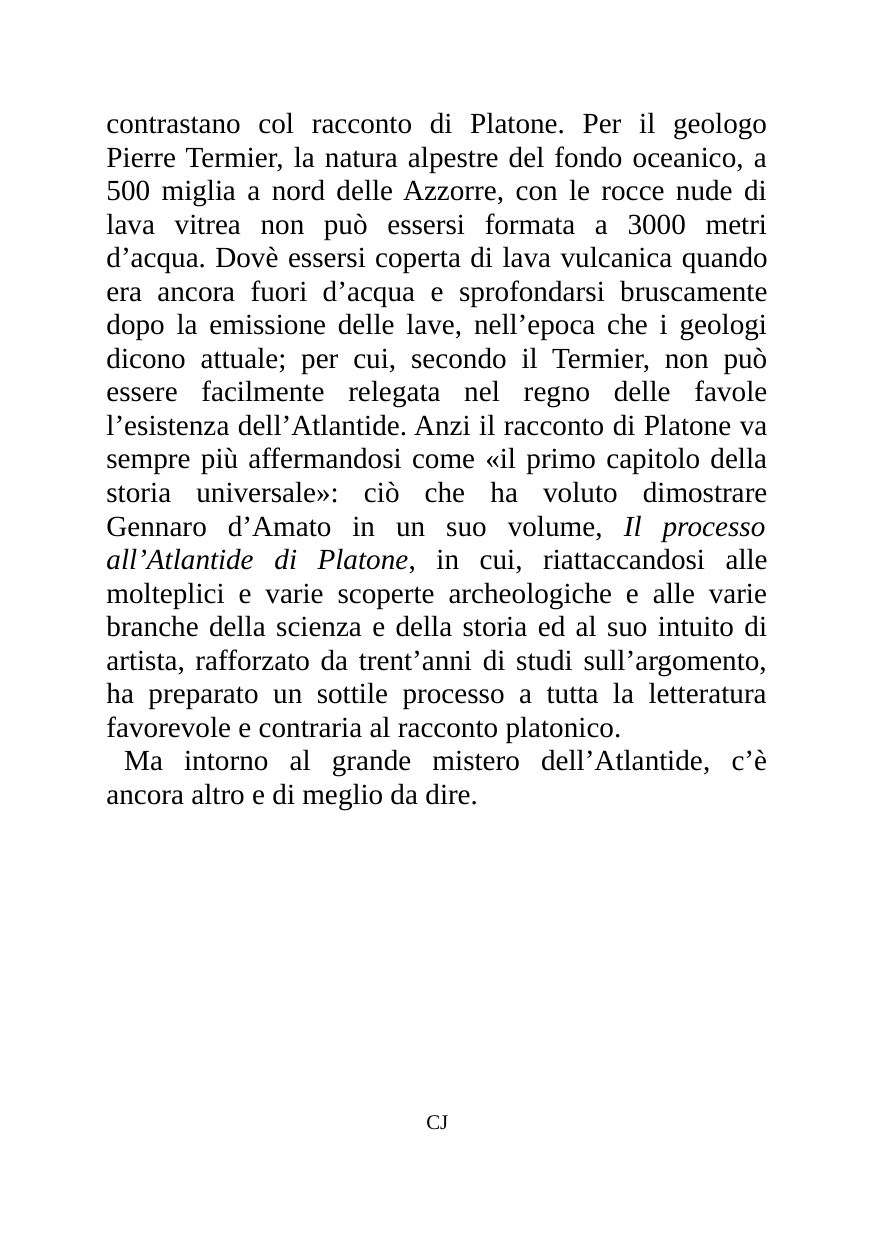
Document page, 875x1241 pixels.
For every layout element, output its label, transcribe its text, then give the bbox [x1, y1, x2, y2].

text Ma intorno al grande mistero dell’Atlantide, c’è ancora altro e di meglio da dire. [106, 743, 768, 811]
text contrastano col racconto di Platone. Per il geologo Pierre Termier, la natura alpestre del fondo oceanico, a 500 miglia a nord delle Azzorre, con le rocce nude di lava vitrea non può essersi formata a 3000 metri d’acqua. Dovè essersi coperta di lava vulcanica quando era ancora fuori d’acqua e sprofondarsi bruscamente dopo la emissione delle lave, nell’epoca che i geologi dicono attuale; per cui, secondo il Termier, non può essere facilmente relegata nel regno delle favole l’esistenza dell’Atlantide. Anzi il racconto di Platone va sempre più affermandosi come «il primo capitolo della storia universale»: ciò che ha voluto dimostrare Gennaro d’Amato in un suo volume, Il processo all’Atlantide di Platone, in cui, riattaccandosi alle molteplici e varie scoperte archeologiche e alle varie branche della scienza e della storia ed al suo intuito di artista, rafforzato da trent’anni di studi sull’argomento, ha preparato un sottile processo a tutta la letteratura favorevole e contraria al racconto platonico. [106, 106, 768, 743]
